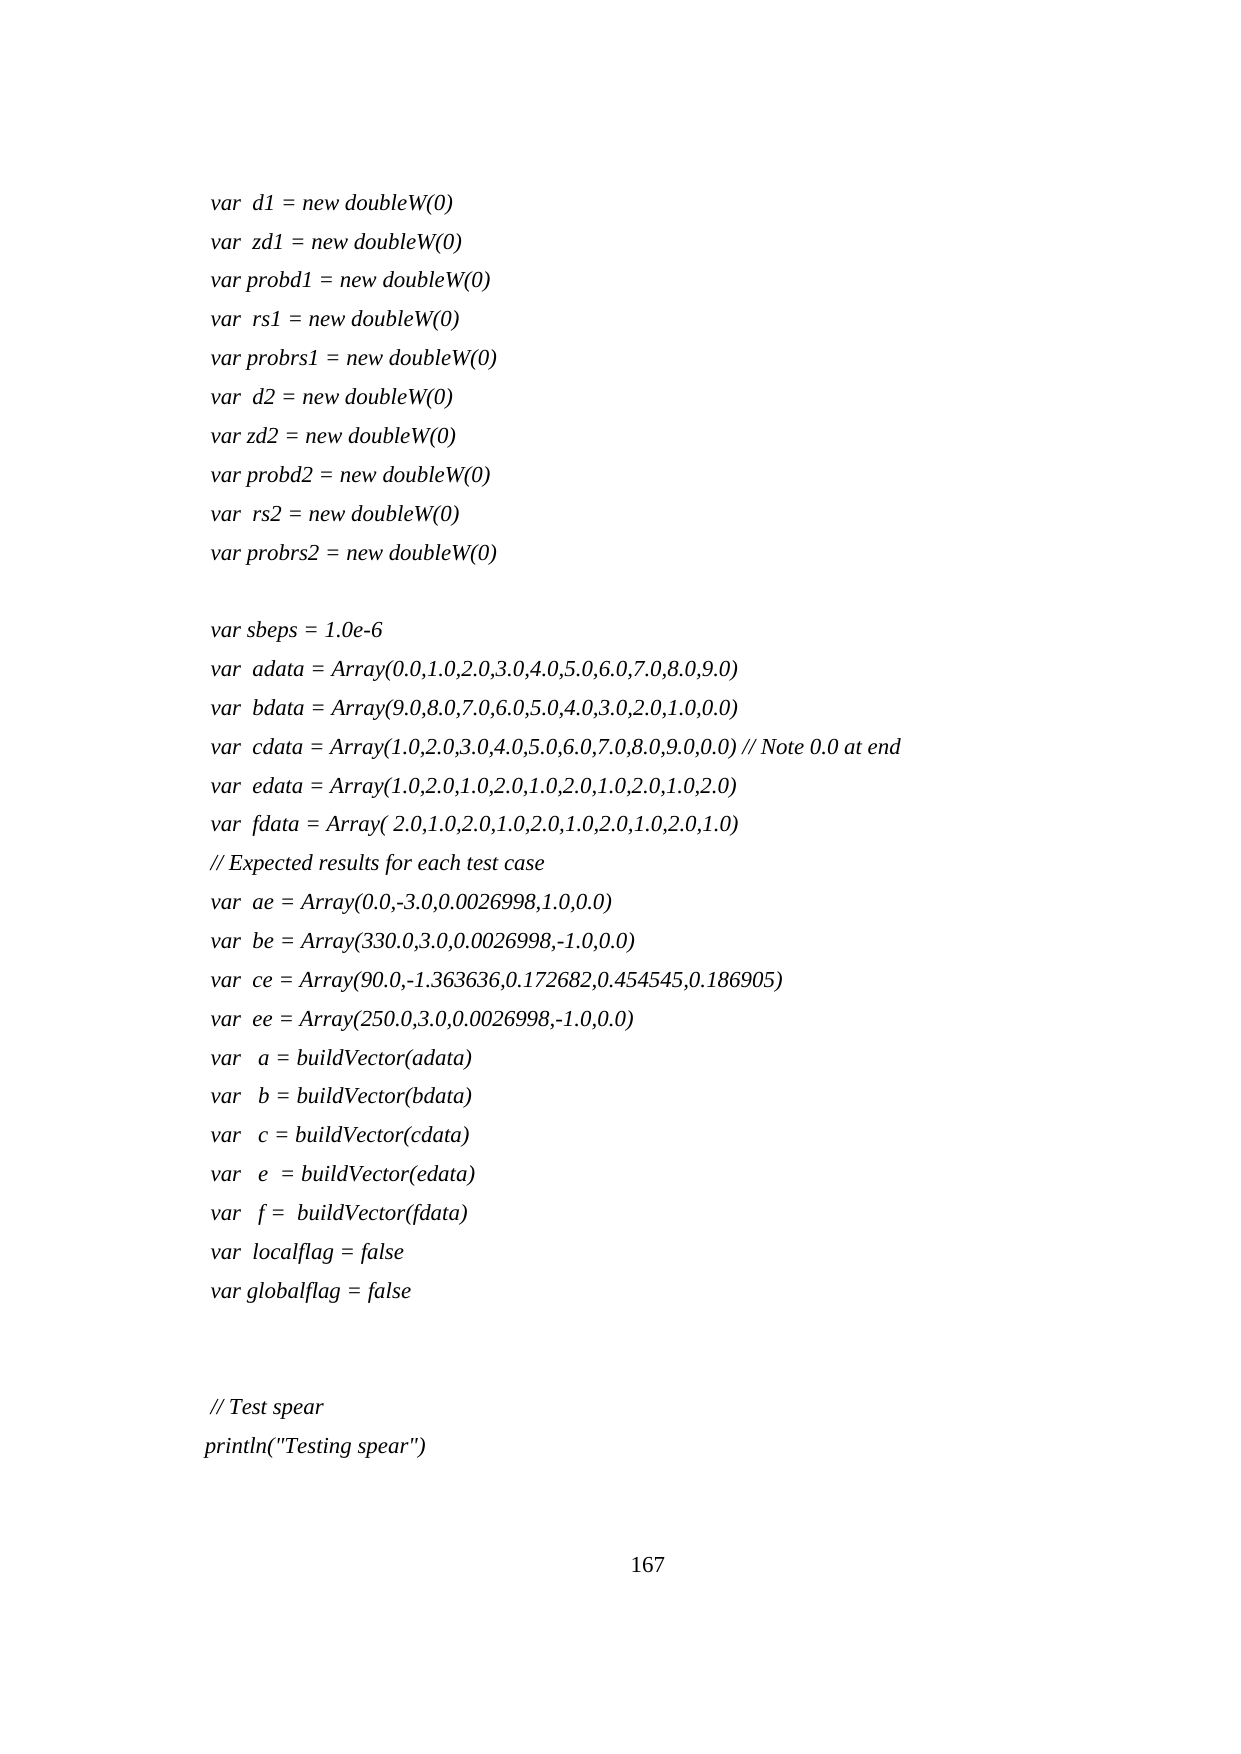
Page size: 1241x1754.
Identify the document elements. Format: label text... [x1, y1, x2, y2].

text var probrs2 = new doubleW(0) [187, 538, 1108, 565]
text var a = buildVector(adata) [187, 1044, 1108, 1070]
text var probd1 = new doubleW(0) [187, 267, 1108, 293]
text var e = buildVector(edata) [187, 1160, 1108, 1187]
text var cdata = Array(1.0,2.0,3.0,4.0,5.0,6.0,7.0,8.0,9.0,0.0) // Note 0.0 at end [187, 733, 1108, 759]
text var fdata = Array( 2.0,1.0,2.0,1.0,2.0,1.0,2.0,1.0,2.0,1.0) [187, 811, 1108, 837]
text var bdata = Array(9.0,8.0,7.0,6.0,5.0,4.0,3.0,2.0,1.0,0.0) [187, 694, 1108, 720]
text var sbeps = 1.0e-6 [187, 616, 1108, 643]
text var ee = Array(250.0,3.0,0.0026998,-1.0,0.0) [187, 1005, 1108, 1031]
text var ae = Array(0.0,-3.0,0.0026998,1.0,0.0) [187, 888, 1108, 914]
text var b = buildVector(bdata) [187, 1082, 1108, 1109]
text var d2 = new doubleW(0) [187, 383, 1108, 409]
text var edata = Array(1.0,2.0,1.0,2.0,1.0,2.0,1.0,2.0,1.0,2.0) [187, 772, 1108, 798]
text var ce = Array(90.0,-1.363636,0.172682,0.454545,0.186905) [187, 966, 1108, 992]
text // Test spear [187, 1393, 1108, 1420]
text var probrs1 = new doubleW(0) [187, 344, 1108, 371]
text var rs1 = new doubleW(0) [187, 305, 1108, 332]
text var probd2 = new doubleW(0) [187, 461, 1108, 487]
text // Expected results for each test case [187, 849, 1108, 876]
text var f = buildVector(fdata) [187, 1199, 1108, 1225]
text var be = Array(330.0,3.0,0.0026998,-1.0,0.0) [187, 927, 1108, 953]
text var globalflag = false [187, 1277, 1108, 1303]
text var c = buildVector(cdata) [187, 1121, 1108, 1148]
text println("Testing spear") [187, 1432, 1108, 1458]
text var d1 = new doubleW(0) [187, 189, 1108, 215]
text var zd2 = new doubleW(0) [187, 422, 1108, 448]
text var localflag = false [187, 1238, 1108, 1264]
text var zd1 = new doubleW(0) [187, 228, 1108, 254]
text var adata = Array(0.0,1.0,2.0,3.0,4.0,5.0,6.0,7.0,8.0,9.0) [187, 655, 1108, 681]
text var rs2 = new doubleW(0) [187, 500, 1108, 526]
